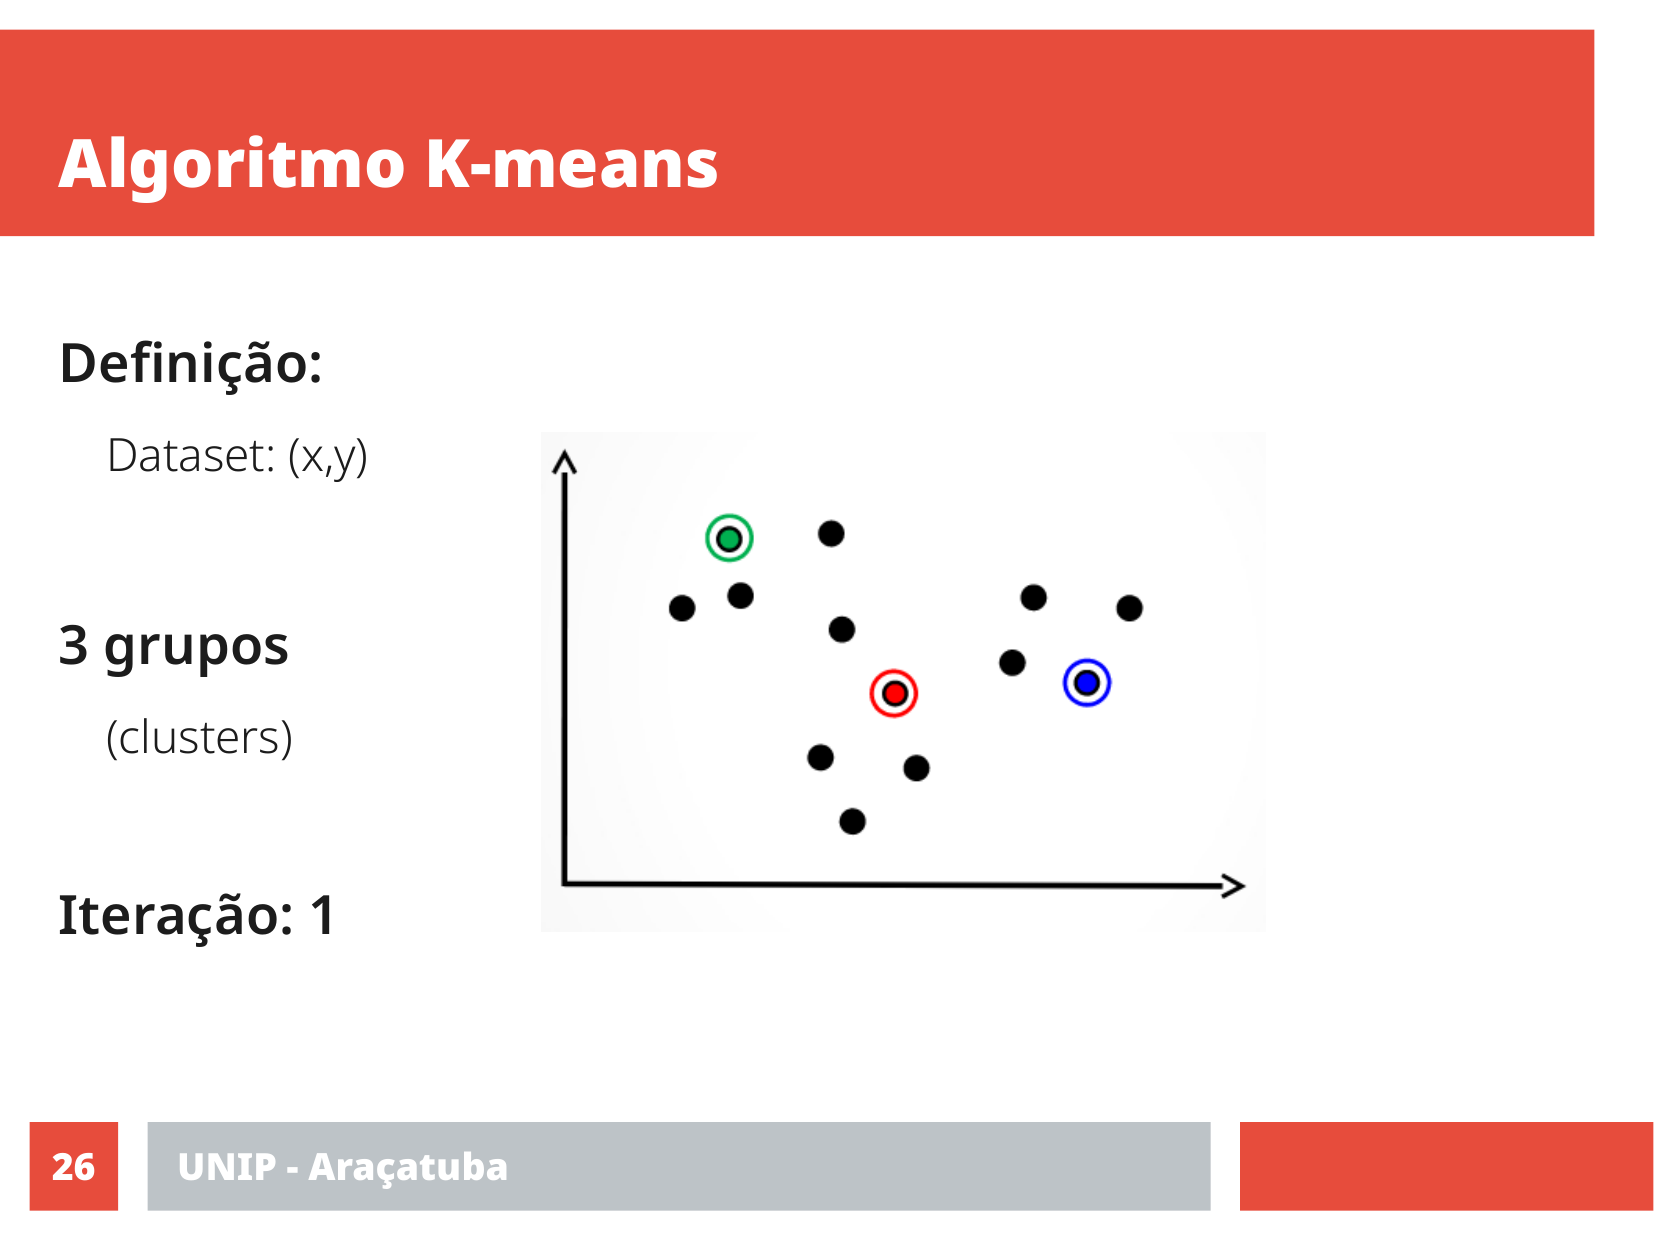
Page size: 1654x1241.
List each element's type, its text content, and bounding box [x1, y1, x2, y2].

title Algoritmo K-means [59, 59, 1595, 207]
list Definição: Dataset: (x,y) 3 grupos (clusters) Iteração: 1 [59, 324, 1565, 1093]
